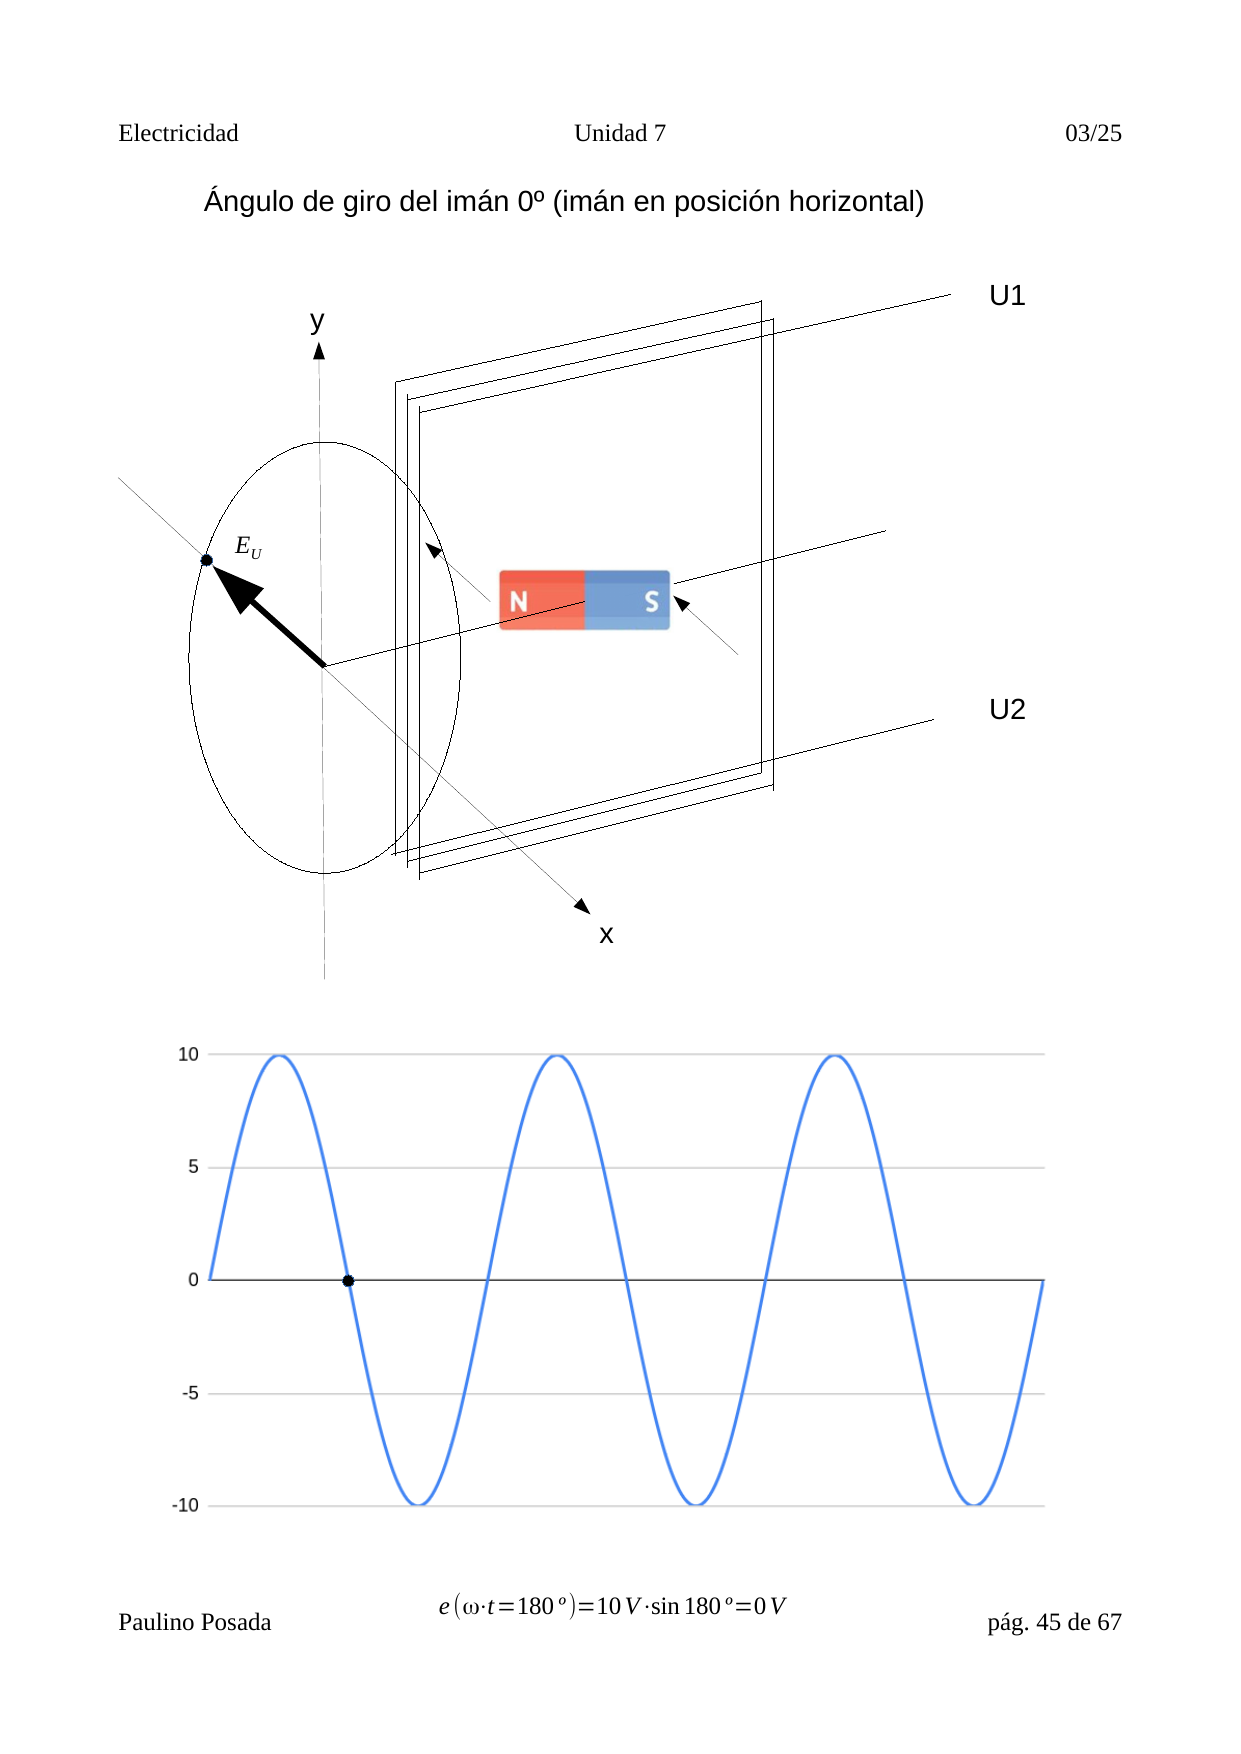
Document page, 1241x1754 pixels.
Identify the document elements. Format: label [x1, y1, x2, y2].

picture [497, 568, 673, 632]
picture [171, 1042, 1058, 1523]
